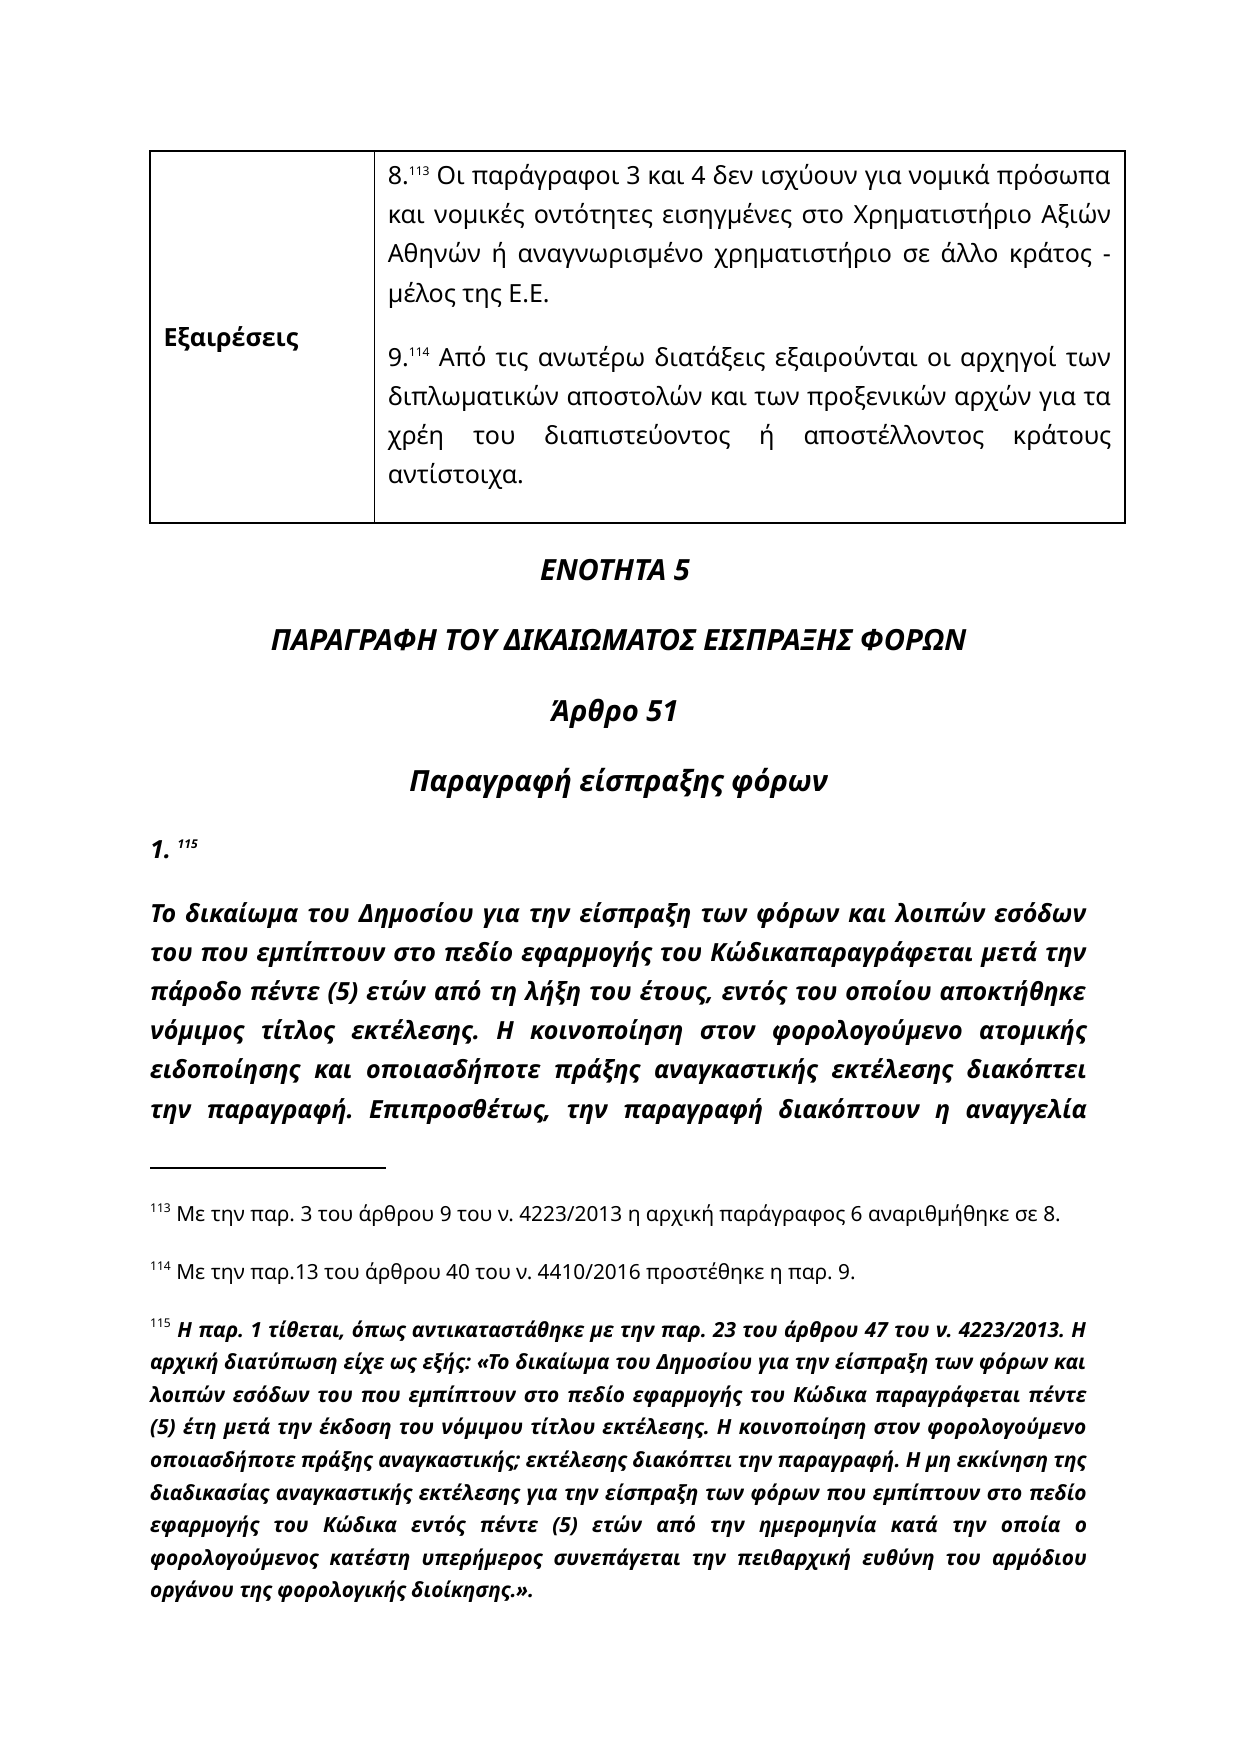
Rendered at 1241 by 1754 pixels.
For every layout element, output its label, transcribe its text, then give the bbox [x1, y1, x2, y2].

subtitle Παραγραφή είσπραξης φόρων [150, 761, 1090, 800]
subtitle ΠΑΡΑΓΡΑΦΗ ΤΟΥ ΔΙΚΑΙΩΜΑΤΟΣ ΕΙΣΠΡΑΞΗΣ ΦΟΡΩΝ [150, 619, 1090, 659]
text Η παρ. 1 τίθεται, όπως αντικαταστάθηκε με την παρ. 23 του άρθρου 47 του ν. 4223/2013. Η αρχική διατύπωση είχε ως εξής: «Το δικαίωμα του Δημοσίου για την είσπραξη των φόρων και λοιπών εσόδων του που εμπίπτουν στο πεδίο εφαρμογής του Κώδικα παραγράφεται πέντε (5) έτη μετά την έκδοση του νόμιμου τίτλου εκτέλεσης. Η κοινοποίηση στον φορολογούμενο οποιασδήποτε πράξης αναγκαστικής; εκτέλεσης διακόπτει την παραγραφή. Η μη εκκίνηση της διαδικασίας αναγκαστικής εκτέλεσης για την είσπραξη των φόρων που εμπίπτουν στο πεδίο εφαρμογής του Κώδικα εντός πέντε (5) ετών από την ημερομηνία κατά την οποία ο φορολογούμενος κατέστη υπερήμερος συνεπάγεται την πειθαρχική ευθύνη του αρμόδιου οργάνου της φορολογικής διοίκησης.». [150, 1315, 1090, 1604]
table_cell 8. Οι παράγραφοι 3 και 4 δεν ισχύουν για νομικά πρόσωπα και νομικές οντότητες εισηγμένες στο Χρηματιστήριο Αξιών Αθηνών ή αναγνωρισμένο χρηματιστήριο σε άλλο κράτος - μέλος της Ε.Ε. 9. Από τις ανωτέρω διατάξεις εξαιρούνται οι αρχηγοί των διπλωματικών αποστολών και των προξενικών αρχών για τα χρέη του διαπιστεύοντος ή αποστέλλοντος κράτους αντίστοιχα. [375, 152, 1124, 522]
text 1. [150, 831, 1090, 865]
table_cell Εξαιρέσεις [151, 152, 374, 522]
subtitle ΕΝΟΤΗΤΑ 5 [150, 549, 1090, 588]
text Το δικαίωμα του Δημοσίου για την είσπραξη των φόρων και λοιπών εσόδων του που εμπίπτουν στο πεδίο εφαρμογής του Κώδικαπαραγράφεται μετά την πάροδο πέντε (5) ετών από τη λήξη του έτους, εντός του οποίου αποκτήθηκε νόμιμος τίτλος εκτέλεσης. Η κοινοποίηση στον φορολογούμενο ατομικής ειδοποίησης και οποιασδήποτε πράξης αναγκαστικής εκτέλεσης διακόπτει την παραγραφή. Επιπροσθέτως, την παραγραφή διακόπτουν η αναγγελία [150, 896, 1090, 1125]
subtitle Άρθρο 51 [150, 690, 1090, 730]
